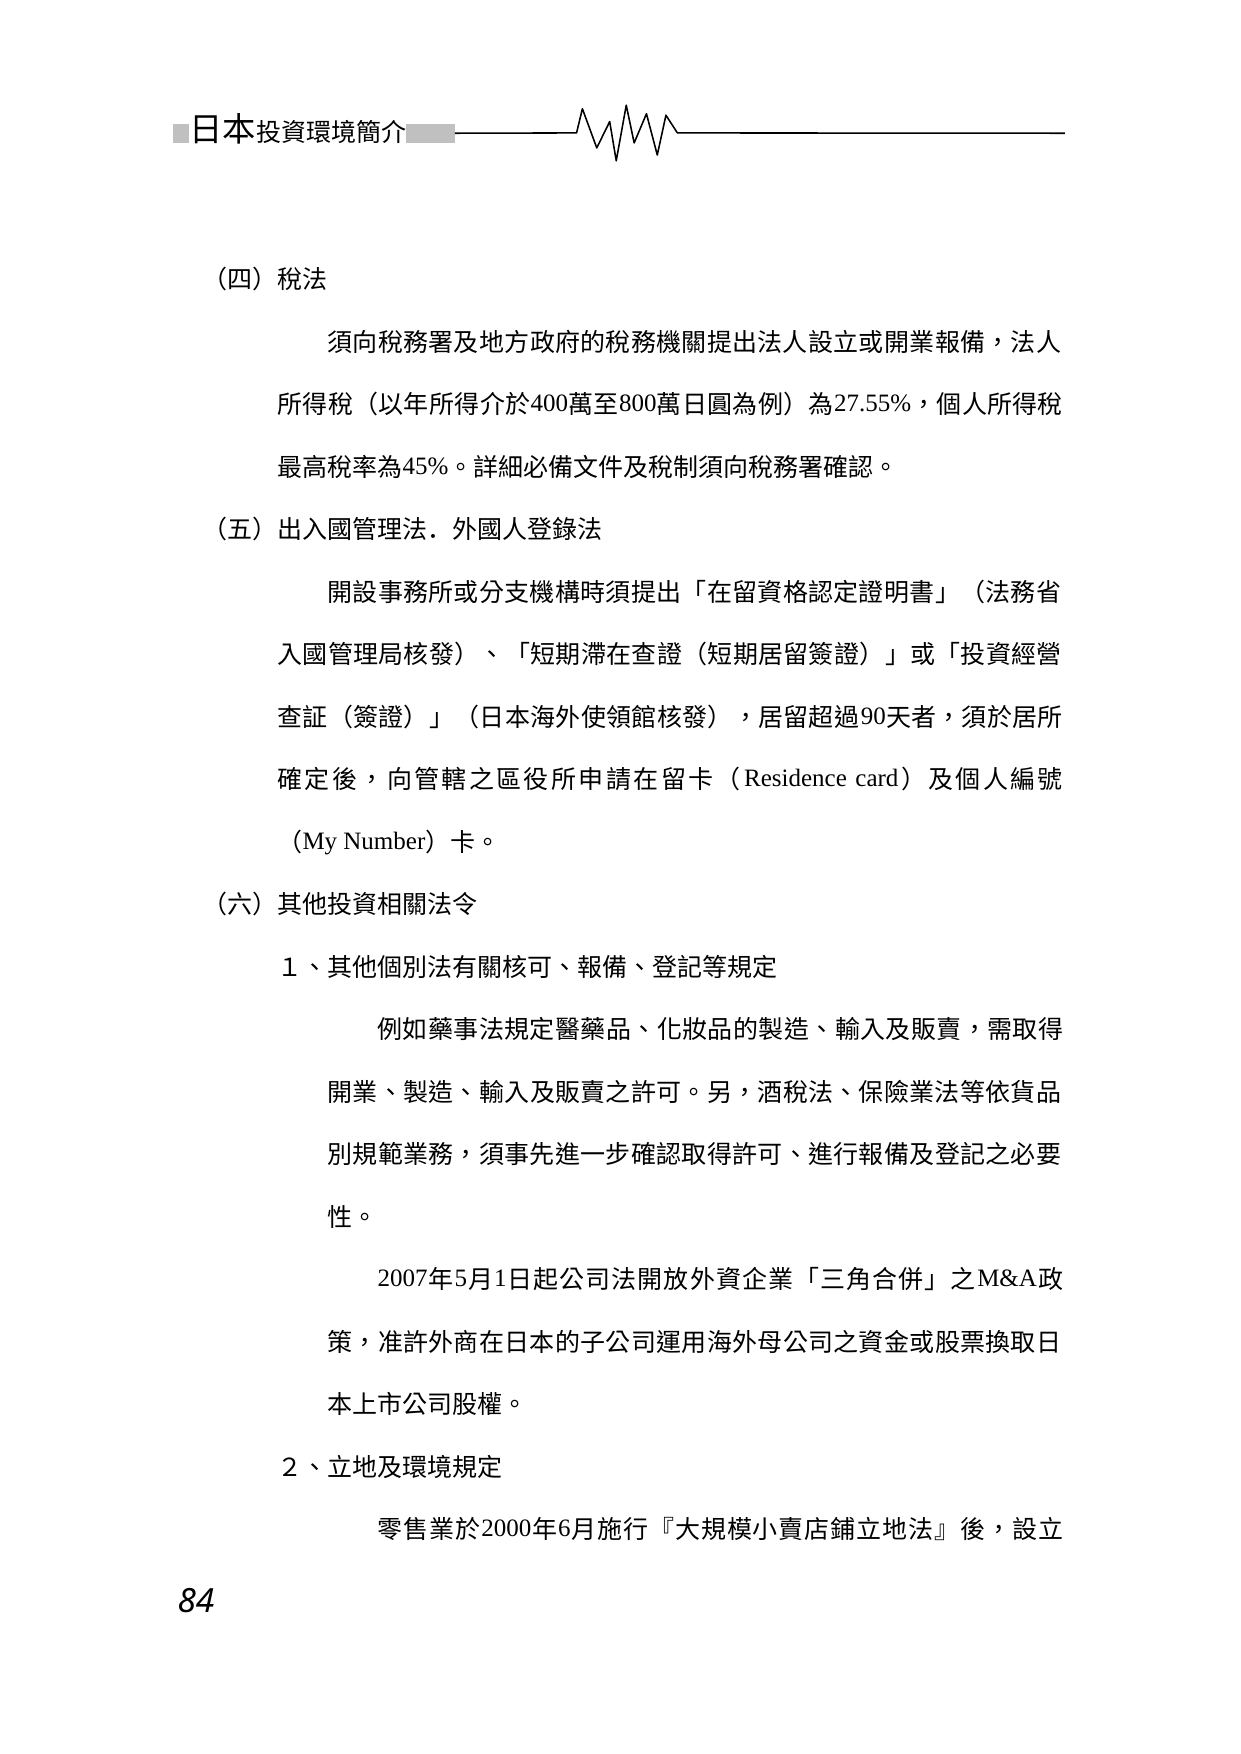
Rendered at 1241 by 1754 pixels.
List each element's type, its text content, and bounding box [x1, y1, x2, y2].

text 2007年5月1日起公司法開放外資企業「三角合併」之M&A政策，准許外商在日本的子公司運用海外母公司之資金或股票換取日本上市公司股權。 [327, 1236, 1063, 1424]
text （六）其他投資相關法令 [202, 861, 1063, 924]
text 開設事務所或分支機構時須提出「在留資格認定證明書」（法務省入國管理局核發）、「短期滯在查證（短期居留簽證）」或「投資經營查証（簽證）」（日本海外使領館核發），居留超過90天者，須於居所確定後，向管轄之區役所申請在留卡（Residence card）及個人編號（My Number）卡。 [277, 549, 1063, 861]
text （五）出入國管理法．外國人登錄法 [202, 486, 1063, 549]
text （四）稅法 [202, 236, 1063, 299]
text ２、立地及環境規定 [277, 1424, 1063, 1486]
text 例如藥事法規定醫藥品、化妝品的製造、輸入及販賣，需取得開業、製造、輸入及販賣之許可。另，酒稅法、保險業法等依貨品別規範業務，須事先進一步確認取得許可、進行報備及登記之必要性。 [327, 986, 1063, 1236]
text 須向稅務署及地方政府的稅務機關提出法人設立或開業報備，法人所得稅（以年所得介於400萬至800萬日圓為例）為27.55%，個人所得稅最高稅率為45%。詳細必備文件及稅制須向稅務署確認。 [277, 299, 1063, 486]
text １、其他個別法有關核可、報備、登記等規定 [277, 924, 1063, 986]
text 零售業於2000年6月施行『大規模小賣店鋪立地法』後，設立 [327, 1486, 1063, 1549]
